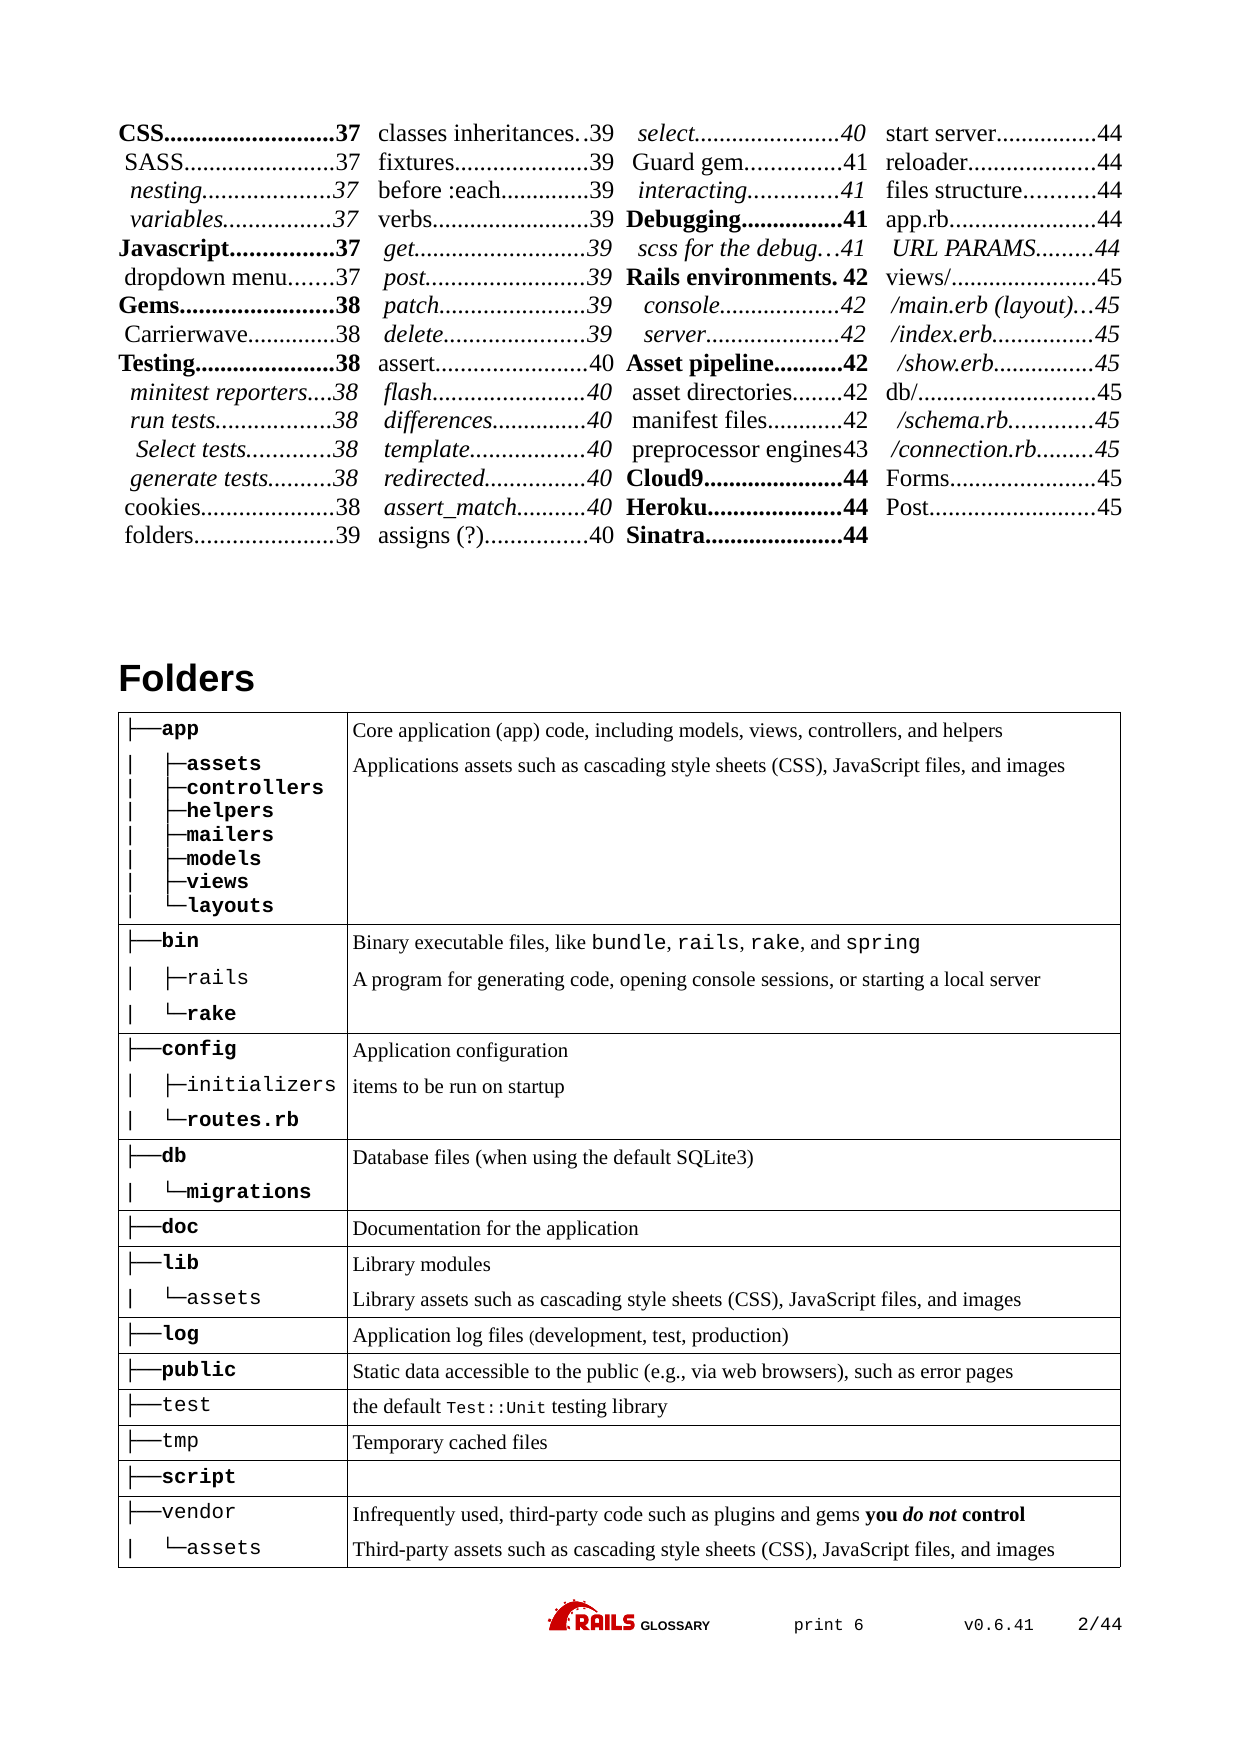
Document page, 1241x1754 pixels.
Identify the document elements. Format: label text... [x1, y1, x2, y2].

table_cell Temporary cached files [348, 1426, 1120, 1460]
text console 42 [643, 291, 868, 319]
table_cell Library modules [348, 1247, 1120, 1282]
text Forms 45 [886, 463, 1122, 492]
text /main.erb (layout) 45 [891, 291, 1122, 319]
text Javascript 37 [118, 233, 360, 262]
table_cell [348, 997, 1120, 1033]
table_cell ├──doc [119, 1211, 347, 1246]
text /show.erb 45 [891, 348, 1122, 377]
text template 40 [384, 434, 614, 463]
table_cell Application log files (development, test, production) [348, 1318, 1120, 1353]
text Carrierwave 38 [124, 319, 360, 348]
table_cell A program for generating code, opening console sessions, or starting a local server [348, 962, 1120, 997]
table_cell Binary executable files, like bundle, rails, rake, and spring [348, 925, 1120, 962]
text flash 40 [384, 377, 614, 406]
table_cell Library assets such as cascading style sheets (CSS), JavaScript files, and images [348, 1282, 1120, 1317]
table_header ├──app [119, 713, 347, 747]
text Rails environments 42 [626, 262, 868, 291]
text server 42 [643, 319, 868, 348]
text assert 40 [378, 348, 614, 377]
table_cell | └─rake [119, 997, 347, 1033]
text nesting 37 [130, 176, 360, 204]
table_cell Documentation for the application [348, 1211, 1120, 1246]
text views/ 45 [886, 262, 1122, 291]
table_header Core application (app) code, including models, views, controllers, and helpers [348, 713, 1120, 747]
table_cell ├──test [119, 1390, 347, 1424]
text Guard gem 41 [632, 147, 868, 176]
table_cell Third-party assets such as cascading style sheets (CSS), JavaScript files, and images [348, 1531, 1120, 1567]
table_cell | └─assets [119, 1282, 347, 1317]
text /index.erb 45 [891, 319, 1122, 348]
text variables 37 [130, 204, 360, 233]
table_cell ├──log [119, 1318, 347, 1353]
text Sinatra 44 [626, 521, 868, 549]
text dropdown menu 37 [124, 262, 360, 291]
table_cell │ ├─initializers [119, 1068, 347, 1104]
text get 39 [384, 233, 614, 262]
table_cell ├──db [119, 1140, 347, 1175]
text Debugging 41 [626, 204, 868, 233]
table_cell items to be run on startup [348, 1068, 1120, 1104]
text reloader 44 [886, 147, 1122, 176]
text Select tests 38 [136, 434, 360, 463]
table_cell ├──public [119, 1354, 347, 1388]
table_cell ├──script [119, 1461, 347, 1496]
table_cell Infrequently used, third-party code such as plugins and gems you do not control [348, 1497, 1120, 1531]
text cookies 38 [124, 492, 360, 521]
text Testing 38 [118, 348, 360, 377]
table_cell Applications assets such as cascading style sheets (CSS), JavaScript files, and images [348, 747, 1120, 924]
table_cell ├──tmp [119, 1426, 347, 1460]
text start server 44 [886, 118, 1122, 147]
text preprocessor engines 43 [632, 434, 868, 463]
table_cell [348, 1104, 1120, 1139]
text Asset pipeline 42 [626, 348, 868, 377]
text redirected 40 [384, 463, 614, 492]
text Gems 38 [118, 291, 360, 319]
text interacting 41 [638, 176, 868, 204]
text CSS 37 [118, 118, 360, 147]
table_cell ├──lib [119, 1247, 347, 1282]
table_cell │ ├─rails [119, 962, 347, 997]
text differences 40 [384, 406, 614, 434]
text files structure 44 [886, 176, 1122, 204]
text minitest reporters 38 [130, 377, 360, 406]
text app.rb 44 [886, 204, 1122, 233]
text asset directories 42 [632, 377, 868, 406]
text Cloud9 44 [626, 463, 868, 492]
text folders 39 [124, 521, 360, 549]
table_cell [348, 1175, 1120, 1210]
text Post 45 [886, 492, 1122, 521]
text run tests 38 [130, 406, 360, 434]
text patch 39 [384, 291, 614, 319]
text URL PARAMS 44 [891, 233, 1122, 262]
text manifest files 42 [632, 406, 868, 434]
table_cell the default Test::Unit testing library [348, 1390, 1120, 1424]
text select 40 [638, 118, 868, 147]
table_cell ├──bin [119, 925, 347, 962]
text /connection.rb 45 [891, 434, 1122, 463]
text Heroku 44 [626, 492, 868, 521]
table_cell [348, 1461, 1120, 1496]
text db/ 45 [886, 377, 1122, 406]
text assigns (?) 40 [378, 521, 614, 549]
table_cell Static data accessible to the public (e.g., via web browsers), such as error pages [348, 1354, 1120, 1388]
table_cell | └─assets [119, 1531, 347, 1567]
table_cell ├──vendor [119, 1497, 347, 1531]
table_cell ├──config [119, 1034, 347, 1068]
subtitle Folders [118, 656, 611, 699]
text classes inheritances 39 [378, 118, 614, 147]
text SASS 37 [124, 147, 360, 176]
table_cell | └─migrations [119, 1175, 347, 1210]
text generate tests 38 [130, 463, 360, 492]
text before :each 39 [378, 176, 614, 204]
text post 39 [384, 262, 614, 291]
text fixtures 39 [378, 147, 614, 176]
text verbs 39 [378, 204, 614, 233]
table_cell | ├─assets | ├─controllers | ├─helpers | ├─mailers | ├─models | ├─views │ └─layouts [119, 747, 347, 924]
text scss for the debug 41 [638, 233, 868, 262]
text /schema.rb 45 [891, 406, 1122, 434]
text delete 39 [384, 319, 614, 348]
text assert_match 40 [384, 492, 614, 521]
table_cell | └─routes.rb [119, 1104, 347, 1139]
table_cell Database files (when using the default SQLite3) [348, 1140, 1120, 1175]
table_cell Application configuration [348, 1034, 1120, 1068]
